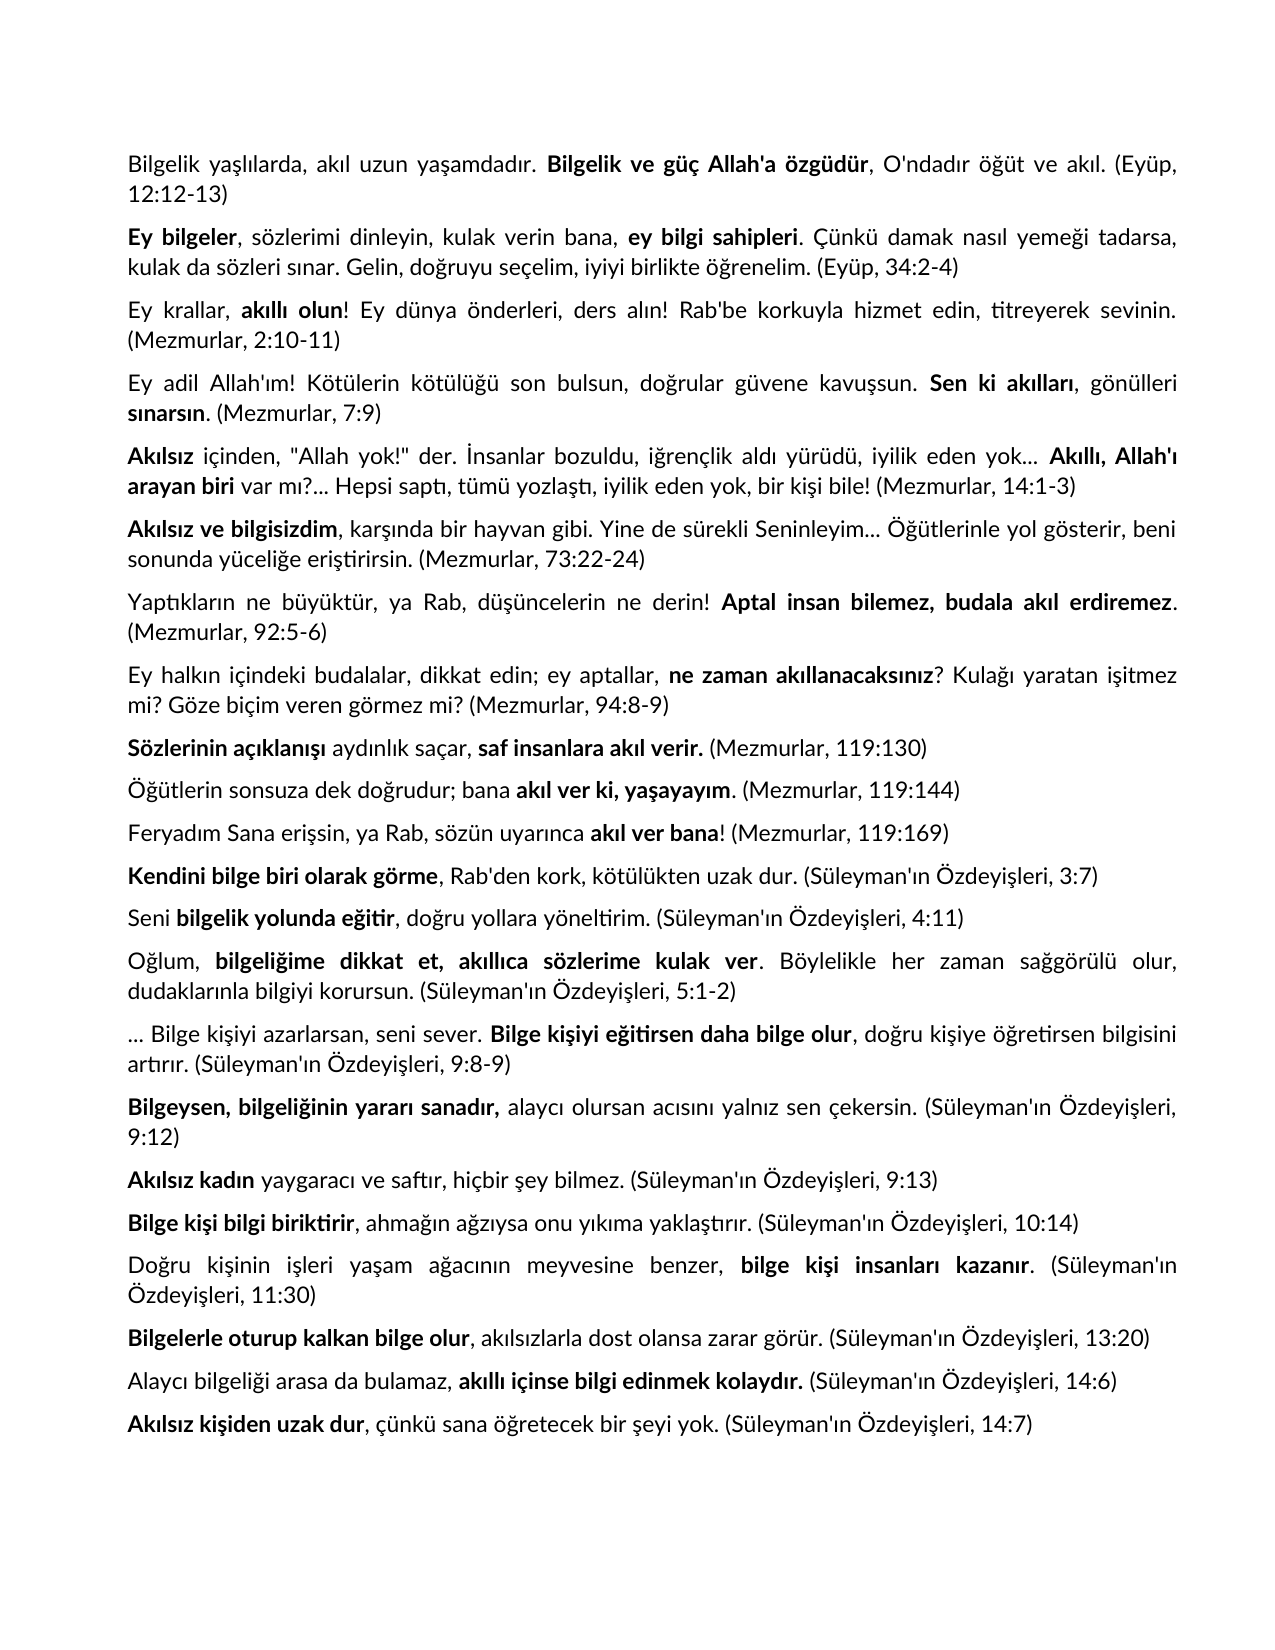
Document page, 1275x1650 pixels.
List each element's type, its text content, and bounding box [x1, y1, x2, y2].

text Bilge kişi bilgi biriktirir, ahmağın ağzıysa onu yıkıma yaklaştırır. (Süleyman'ın Özdeyişleri, 10:14) [127, 1208, 1177, 1236]
text Oğlum, bilgeliğime dikkat et, akıllıca sözlerime kulak ver. Böylelikle her zaman sağgörülü olur, dudaklarınla bilgiyi korursun. (Süleyman'ın Özdeyişleri, 5:1-2) [127, 947, 1177, 1004]
text Akılsız kişiden uzak dur, çünkü sana öğretecek bir şeyi yok. (Süleyman'ın Özdeyişleri, 14:7) [127, 1409, 1177, 1437]
text Alaycı bilgeliği arasa da bulamaz, akıllı içinse bilgi edinmek kolaydır. (Süleyman'ın Özdeyişleri, 14:6) [127, 1367, 1177, 1394]
text Akılsız içinden, "Allah yok!" der. İnsanlar bozuldu, iğrençlik aldı yürüdü, iyilik eden yok... Akıllı, Allah'ı arayan biri var mı?... Hepsi saptı, tümü yozlaştı, iyilik eden yok, bir kişi bile! (Mezmurlar, 14:1-3) [127, 442, 1177, 499]
text Bilgeysen, bilgeliğinin yararı sanadır, alaycı olursan acısını yalnız sen çekersin. (Süleyman'ın Özdeyişleri, 9:12) [127, 1093, 1177, 1150]
text Sözlerinin açıklanışı aydınlık saçar, saf insanlara akıl verir. (Mezmurlar, 119:130) [127, 733, 1177, 761]
text Öğütlerin sonsuza dek doğrudur; bana akıl ver ki, yaşayayım. (Mezmurlar, 119:144) [127, 776, 1177, 803]
text Ey bilgeler, sözlerimi dinleyin, kulak verin bana, ey bilgi sahipleri. Çünkü damak nasıl yemeği tadarsa, kulak da sözleri sınar. Gelin, doğruyu seçelim, iyiyi birlikte öğrenelim. (Eyüp, 34:2-4) [127, 223, 1177, 281]
text Ey adil Allah'ım! Kötülerin kötülüğü son bulsun, doğrular güvene kavuşsun. Sen ki akılları, gönülleri sınarsın. (Mezmurlar, 7:9) [127, 369, 1177, 426]
text Kendini bilge biri olarak görme, Rab'den kork, kötülükten uzak dur. (Süleyman'ın Özdeyişleri, 3:7) [127, 861, 1177, 889]
text ... Bilge kişiyi azarlarsan, seni sever. Bilge kişiyi eğitirsen daha bilge olur, doğru kişiye öğretirsen bilgisini artırır. (Süleyman'ın Özdeyişleri, 9:8-9) [127, 1020, 1177, 1077]
text Seni bilgelik yolunda eğitir, doğru yollara yöneltirim. (Süleyman'ın Özdeyişleri, 4:11) [127, 904, 1177, 932]
text Doğru kişinin işleri yaşam ağacının meyvesine benzer, bilge kişi insanları kazanır. (Süleyman'ın Özdeyişleri, 11:30) [127, 1251, 1177, 1309]
text Feryadım Sana erişsin, ya Rab, sözün uyarınca akıl ver bana! (Mezmurlar, 119:169) [127, 819, 1177, 846]
text Ey krallar, akıllı olun! Ey dünya önderleri, ders alın! Rab'be korkuyla hizmet edin, titreyerek sevinin. (Mezmurlar, 2:10-11) [127, 296, 1177, 353]
text Bilgelerle oturup kalkan bilge olur, akılsızlarla dost olansa zarar görür. (Süleyman'ın Özdeyişleri, 13:20) [127, 1324, 1177, 1351]
text Akılsız ve bilgisizdim, karşında bir hayvan gibi. Yine de sürekli Seninleyim... Öğütlerinle yol gösterir, beni sonunda yüceliğe eriştirirsin. (Mezmurlar, 73:22-24) [127, 514, 1177, 572]
text Yaptıkların ne büyüktür, ya Rab, düşüncelerin ne derin! Aptal insan bilemez, budala akıl erdiremez. (Mezmurlar, 92:5-6) [127, 587, 1177, 645]
text Ey halkın içindeki budalalar, dikkat edin; ey aptallar, ne zaman akıllanacaksınız? Kulağı yaratan işitmez mi? Göze biçim veren görmez mi? (Mezmurlar, 94:8-9) [127, 660, 1177, 718]
text Bilgelik yaşlılarda, akıl uzun yaşamdadır. Bilgelik ve güç Allah'a özgüdür, O'ndadır öğüt ve akıl. (Eyüp, 12:12-13) [127, 150, 1177, 208]
text Akılsız kadın yaygaracı ve saftır, hiçbir şey bilmez. (Süleyman'ın Özdeyişleri, 9:13) [127, 1166, 1177, 1193]
